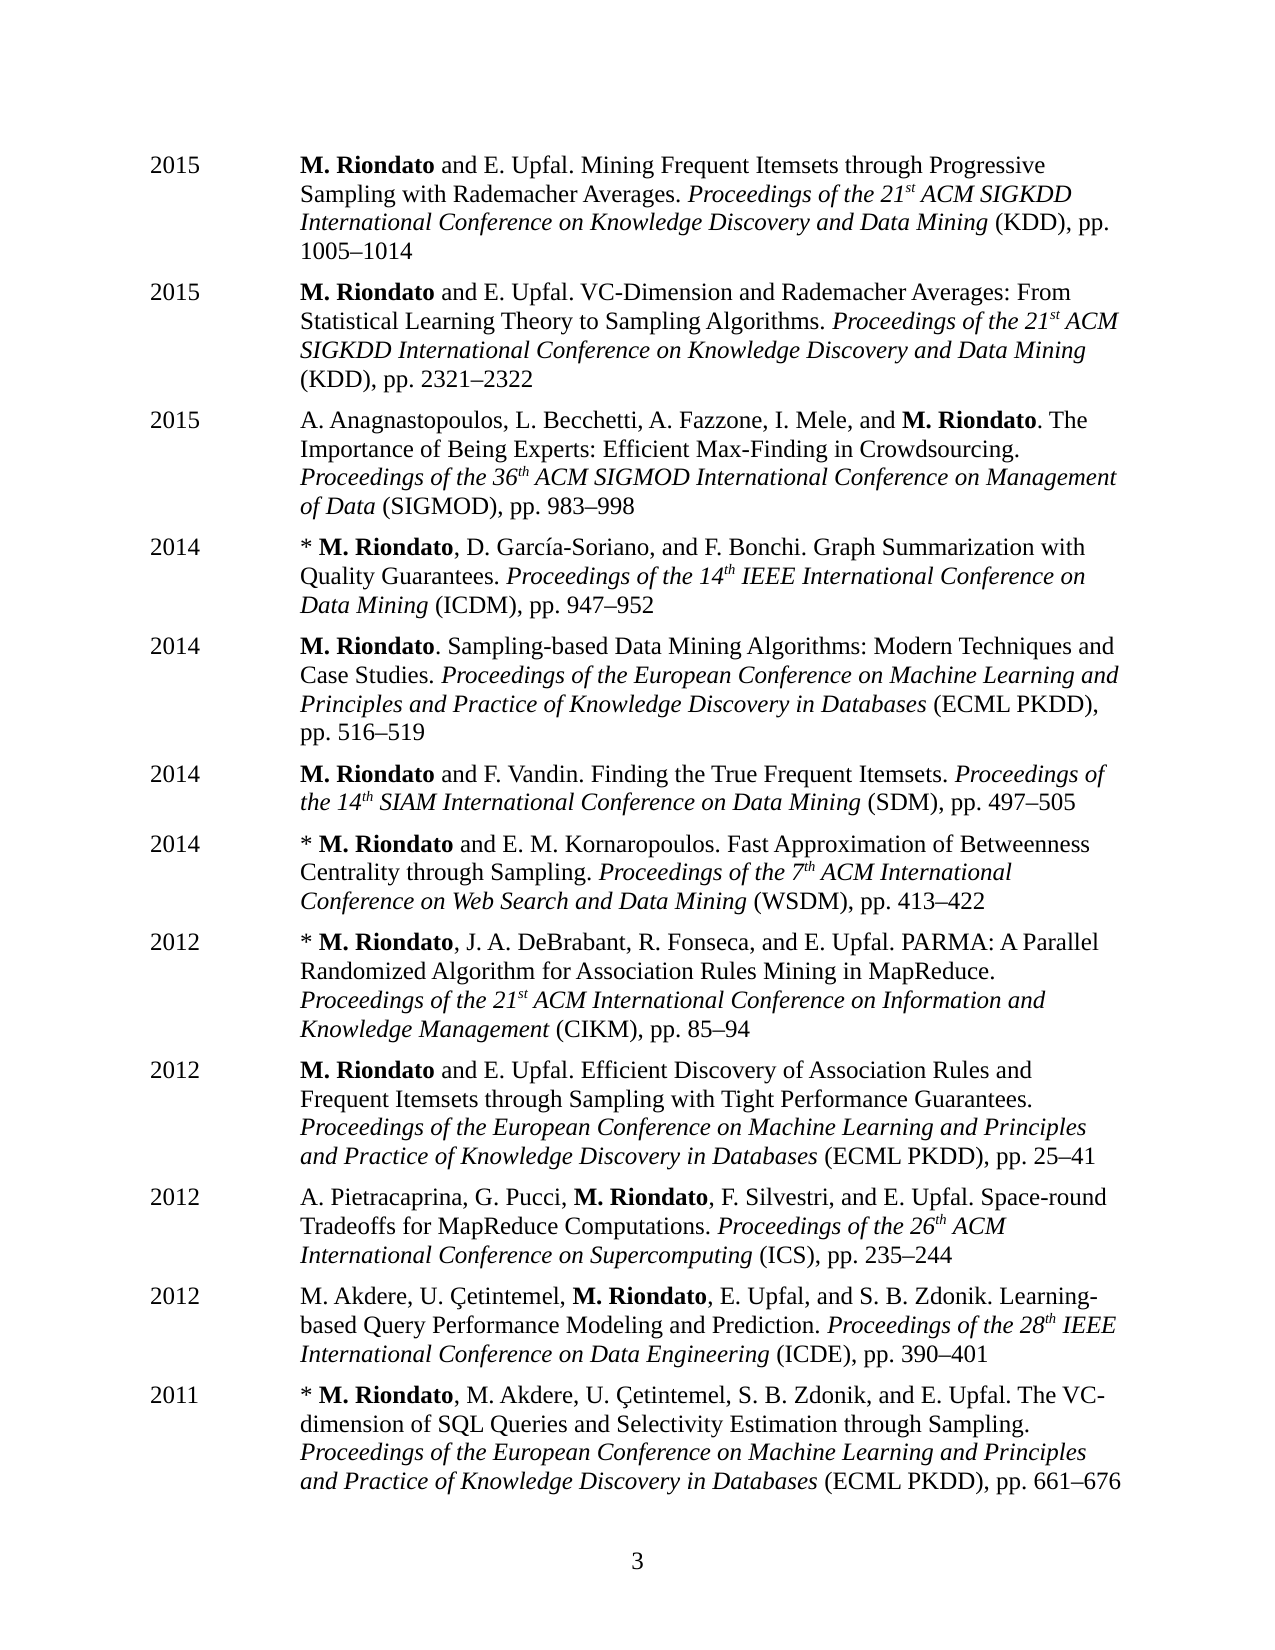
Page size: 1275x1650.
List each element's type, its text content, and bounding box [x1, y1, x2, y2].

text 2014 * M. Riondato, D. García-Soriano, and F. Bonchi. Graph Summarization with Quality Guarantees. Proceedings of the 14th IEEE International Conference on Data Mining (ICDM), pp. 947–952 [150, 532, 1125, 619]
text 2014 M. Riondato and F. Vandin. Finding the True Frequent Itemsets. Proceedings of the 14th SIAM International Conference on Data Mining (SDM), pp. 497–505 [150, 759, 1125, 816]
text 2015 A. Anagnastopoulos, L. Becchetti, A. Fazzone, I. Mele, and M. Riondato. The Importance of Being Experts: Efficient Max-Finding in Crowdsourcing. Proceedings of the 36th ACM SIGMOD International Conference on Management of Data (SIGMOD), pp. 983–998 [150, 405, 1125, 520]
text 2012 A. Pietracaprina, G. Pucci, M. Riondato, F. Silvestri, and E. Upfal. Space-round Tradeoffs for MapReduce Computations. Proceedings of the 26th ACM International Conference on Supercomputing (ICS), pp. 235–244 [150, 1182, 1125, 1269]
text 2014 * M. Riondato and E. M. Kornaropoulos. Fast Approximation of Betweenness Centrality through Sampling. Proceedings of the 7th ACM International Conference on Web Search and Data Mining (WSDM), pp. 413–422 [150, 829, 1125, 915]
text 2014 M. Riondato. Sampling-based Data Mining Algorithms: Modern Techniques and Case Studies. Proceedings of the European Conference on Machine Learning and Principles and Practice of Knowledge Discovery in Databases (ECML PKDD), pp. 516–519 [150, 631, 1125, 746]
text 2012 * M. Riondato, J. A. DeBrabant, R. Fonseca, and E. Upfal. PARMA: A Parallel Randomized Algorithm for Association Rules Mining in MapReduce. Proceedings of the 21st ACM International Conference on Information and Knowledge Management (CIKM), pp. 85–94 [150, 927, 1125, 1042]
text 2015 M. Riondato and E. Upfal. VC-Dimension and Rademacher Averages: From Statistical Learning Theory to Sampling Algorithms. Proceedings of the 21st ACM SIGKDD International Conference on Knowledge Discovery and Data Mining (KDD), pp. 2321–2322 [150, 277, 1125, 392]
text 2012 M. Akdere, U. Çetintemel, M. Riondato, E. Upfal, and S. B. Zdonik. Learning-based Query Performance Modeling and Prediction. Proceedings of the 28th IEEE International Conference on Data Engineering (ICDE), pp. 390–401 [150, 1281, 1125, 1367]
text 2012 M. Riondato and E. Upfal. Efficient Discovery of Association Rules and Frequent Itemsets through Sampling with Tight Performance Guarantees. Proceedings of the European Conference on Machine Learning and Principles and Practice of Knowledge Discovery in Databases (ECML PKDD), pp. 25–41 [150, 1055, 1125, 1170]
text 2011 * M. Riondato, M. Akdere, U. Çetintemel, S. B. Zdonik, and E. Upfal. The VC-dimension of SQL Queries and Selectivity Estimation through Sampling. Proceedings of the European Conference on Machine Learning and Principles and Practice of Knowledge Discovery in Databases (ECML PKDD), pp. 661–676 [150, 1380, 1125, 1495]
text 2015 M. Riondato and E. Upfal. Mining Frequent Itemsets through Progressive Sampling with Rademacher Averages. Proceedings of the 21st ACM SIGKDD International Conference on Knowledge Discovery and Data Mining (KDD), pp. 1005–1014 [150, 150, 1125, 265]
